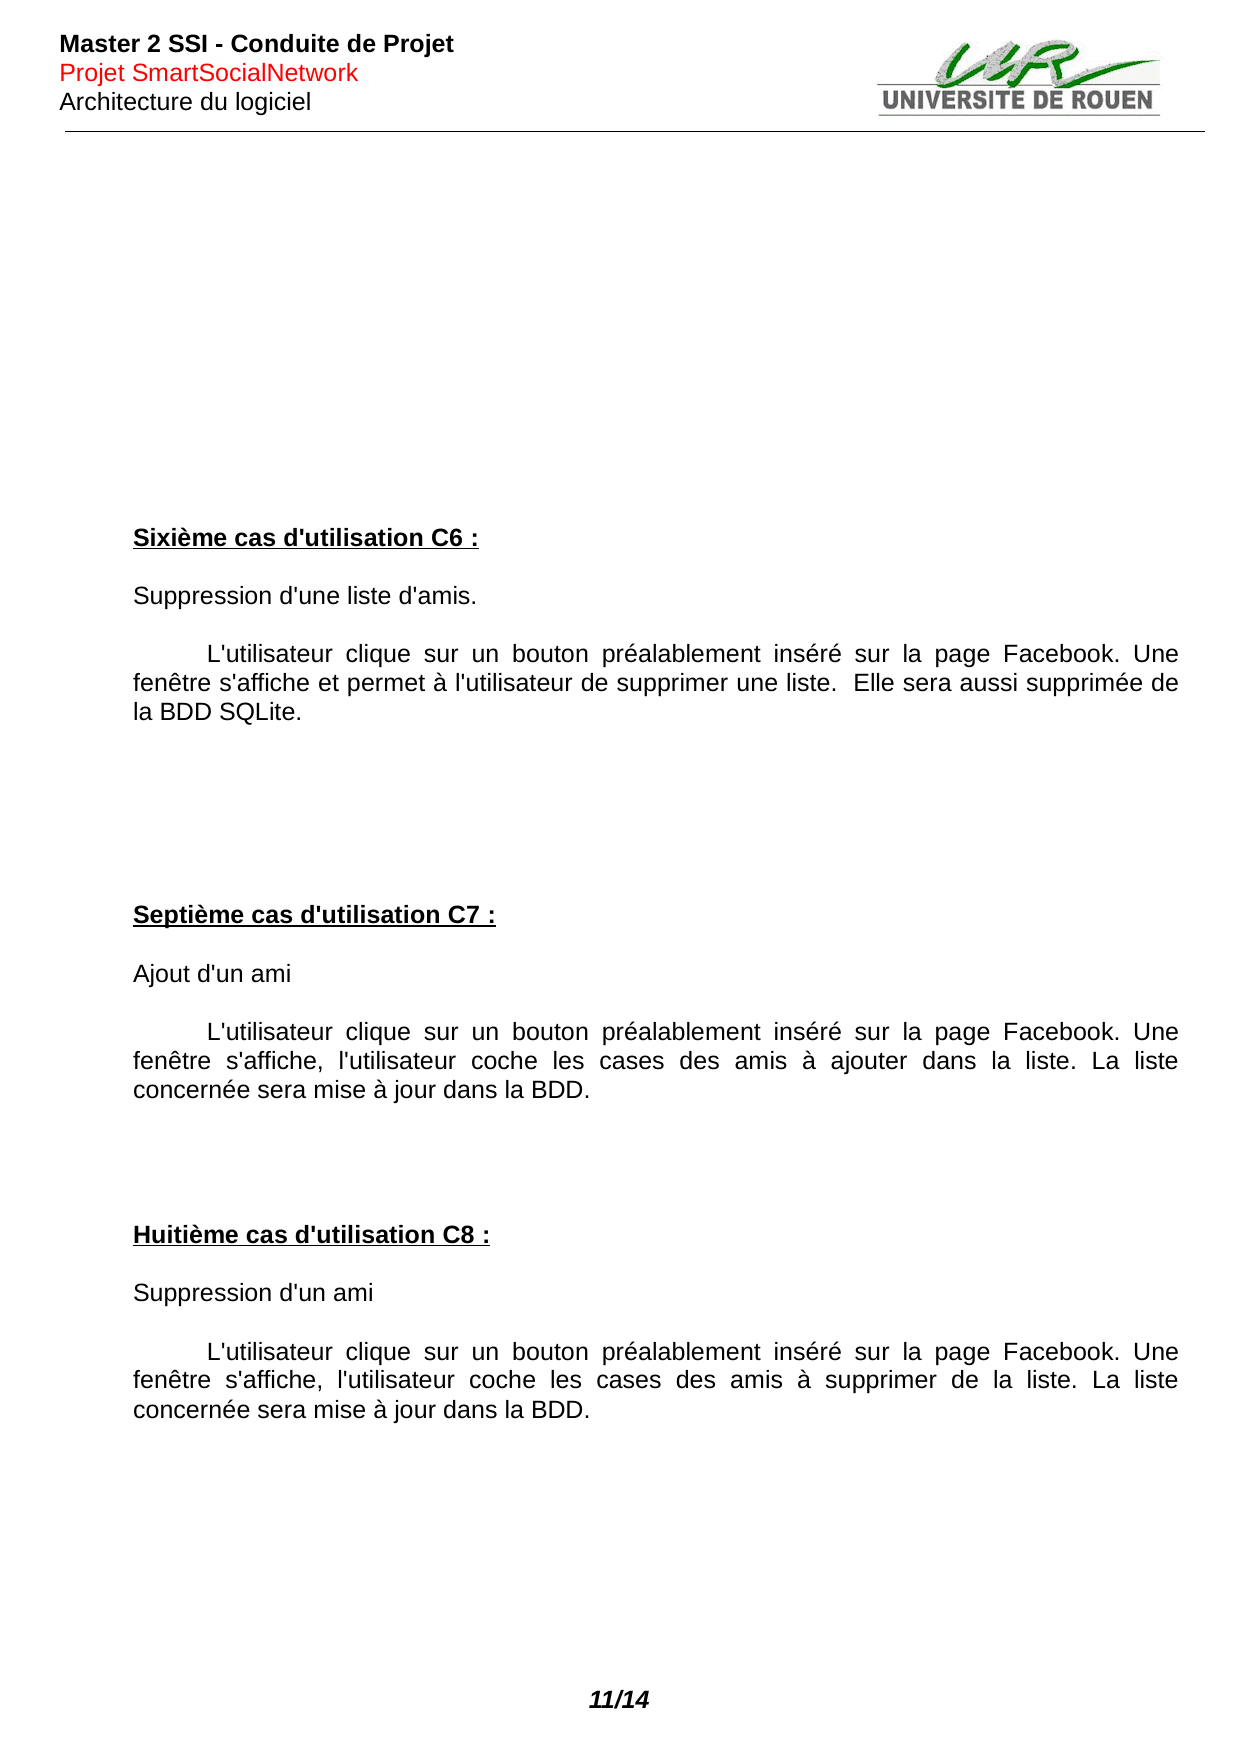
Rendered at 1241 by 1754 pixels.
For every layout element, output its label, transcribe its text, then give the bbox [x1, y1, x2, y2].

text Septième cas d'utilisation C7 : [133, 900, 1181, 929]
text Suppression d'un ami [133, 1278, 1181, 1307]
text L'utilisateur clique sur un bouton préalablement inséré sur la page Facebook. Une fenêtre s'affiche, l'utilisateur coche les cases des amis à supprimer de la liste. La liste concernée sera mise à jour dans la BDD. [133, 1336, 1181, 1423]
picture [872, 32, 1170, 118]
text Ajout d'un ami [133, 958, 1181, 988]
text Huitième cas d'utilisation C8 : [133, 1220, 1181, 1249]
text Sixième cas d'utilisation C6 : [133, 523, 1181, 552]
text L'utilisateur clique sur un bouton préalablement inséré sur la page Facebook. Une fenêtre s'affiche et permet à l'utilisateur de supprimer une liste. Elle sera aussi supprimée de la BDD SQLite. [133, 639, 1181, 726]
text Suppression d'une liste d'amis. [133, 581, 1181, 610]
text L'utilisateur clique sur un bouton préalablement inséré sur la page Facebook. Une fenêtre s'affiche, l'utilisateur coche les cases des amis à ajouter dans la liste. La liste concernée sera mise à jour dans la BDD. [133, 1017, 1181, 1104]
